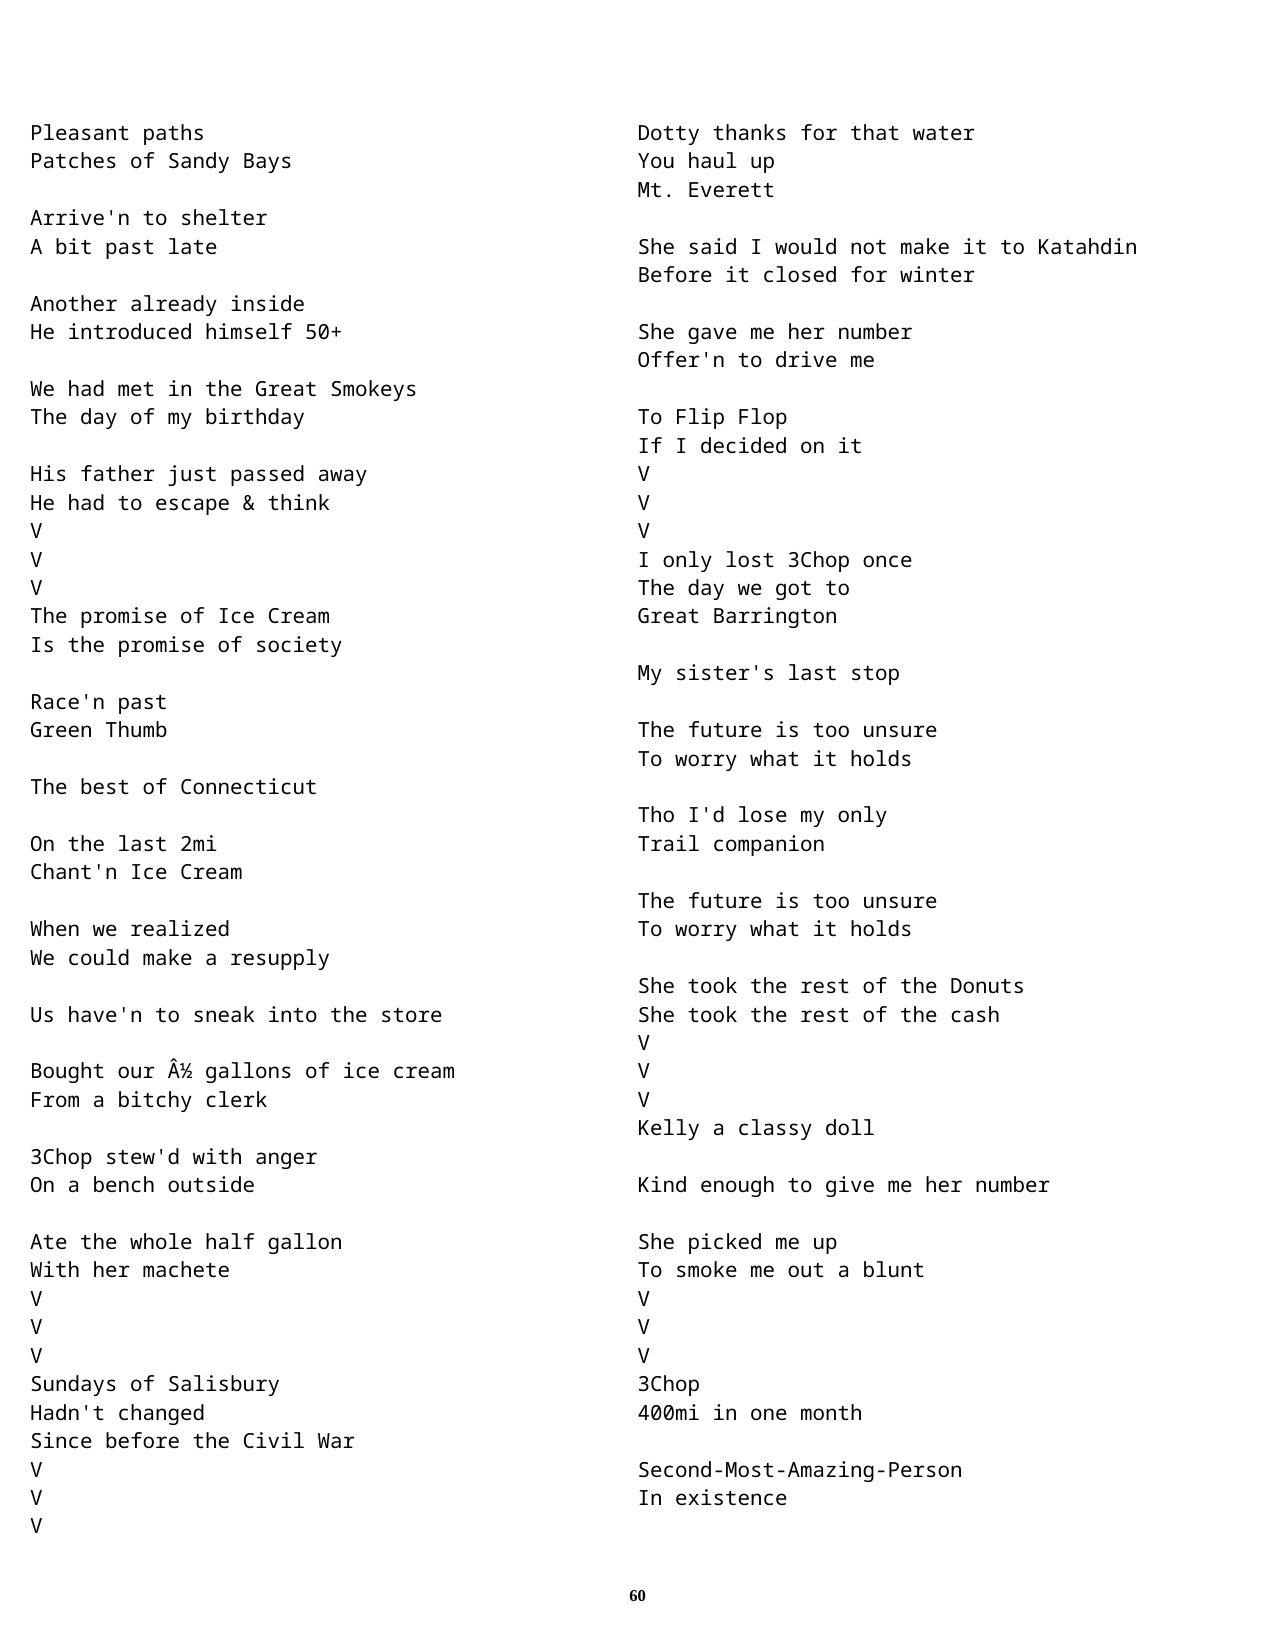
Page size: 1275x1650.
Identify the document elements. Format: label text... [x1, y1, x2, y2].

text Sundays of Salisbury [30, 1369, 637, 1398]
text Before it closed for winter [637, 260, 1245, 289]
text On the last 2mi [30, 829, 637, 857]
text To worry what it holds [637, 744, 1245, 772]
text Kind enough to give me her number [637, 1170, 1245, 1199]
text V [637, 1085, 1245, 1113]
text A bit past late [30, 232, 637, 260]
text The day we got to [637, 573, 1245, 602]
text Bought our Â½ gallons of ice cream [30, 1057, 637, 1085]
text With her machete [30, 1256, 637, 1284]
text If I decided on it [637, 431, 1245, 459]
text You haul up [637, 147, 1245, 175]
text Race'n past [30, 687, 637, 715]
text V [30, 1483, 637, 1512]
text He had to escape & think [30, 488, 637, 516]
text Kelly a classy doll [637, 1113, 1245, 1142]
text V [637, 488, 1245, 516]
text V [30, 1455, 637, 1483]
text The future is too unsure [637, 886, 1245, 914]
text He introduced himself 50+ [30, 317, 637, 346]
text V [30, 1284, 637, 1312]
text She took the rest of the Donuts [637, 971, 1245, 1000]
text Green Thumb [30, 715, 637, 744]
text V [30, 516, 637, 545]
text From a bitchy clerk [30, 1085, 637, 1113]
text To worry what it holds [637, 914, 1245, 943]
text V [637, 1341, 1245, 1369]
text Mt. Everett [637, 175, 1245, 203]
text His father just passed away [30, 459, 637, 488]
text The best of Connecticut [30, 772, 637, 801]
text V [30, 545, 637, 573]
text To Flip Flop [637, 402, 1245, 431]
text My sister's last stop [637, 658, 1245, 687]
text She took the rest of the cash [637, 1000, 1245, 1028]
text To smoke me out a blunt [637, 1256, 1245, 1284]
text Dotty thanks for that water [637, 118, 1245, 147]
text Trail companion [637, 829, 1245, 857]
text V [30, 573, 637, 602]
text Arrive'n to shelter [30, 203, 637, 232]
text Ate the whole half gallon [30, 1227, 637, 1256]
text She gave me her number [637, 317, 1245, 346]
text 3Chop stew'd with anger [30, 1142, 637, 1170]
text When we realized [30, 914, 637, 943]
text Offer'n to drive me [637, 346, 1245, 374]
text Hadn't changed [30, 1398, 637, 1426]
text Pleasant paths [30, 118, 637, 147]
text Since before the Civil War [30, 1426, 637, 1455]
text V [637, 1284, 1245, 1312]
text Tho I'd lose my only [637, 801, 1245, 829]
text The day of my birthday [30, 402, 637, 431]
text I only lost 3Chop once [637, 545, 1245, 573]
text Patches of Sandy Bays [30, 147, 637, 175]
text On a bench outside [30, 1170, 637, 1199]
text V [30, 1312, 637, 1341]
text We could make a resupply [30, 943, 637, 971]
text Is the promise of society [30, 630, 637, 658]
text V [637, 516, 1245, 545]
text We had met in the Great Smokeys [30, 374, 637, 402]
text In existence [637, 1483, 1245, 1512]
text Us have'n to sneak into the store [30, 1000, 637, 1028]
text 3Chop [637, 1369, 1245, 1398]
text V [30, 1512, 637, 1540]
text Great Barrington [637, 602, 1245, 630]
text V [30, 1341, 637, 1369]
text She picked me up [637, 1227, 1245, 1256]
text V [637, 1312, 1245, 1341]
text Chant'n Ice Cream [30, 857, 637, 886]
text 400mi in one month [637, 1398, 1245, 1426]
text V [637, 1057, 1245, 1085]
text Second-Most-Amazing-Person [637, 1455, 1245, 1483]
text V [637, 1028, 1245, 1057]
text Another already inside [30, 289, 637, 317]
text The promise of Ice Cream [30, 602, 637, 630]
text She said I would not make it to Katahdin [637, 232, 1245, 260]
text The future is too unsure [637, 715, 1245, 744]
text V [637, 459, 1245, 488]
